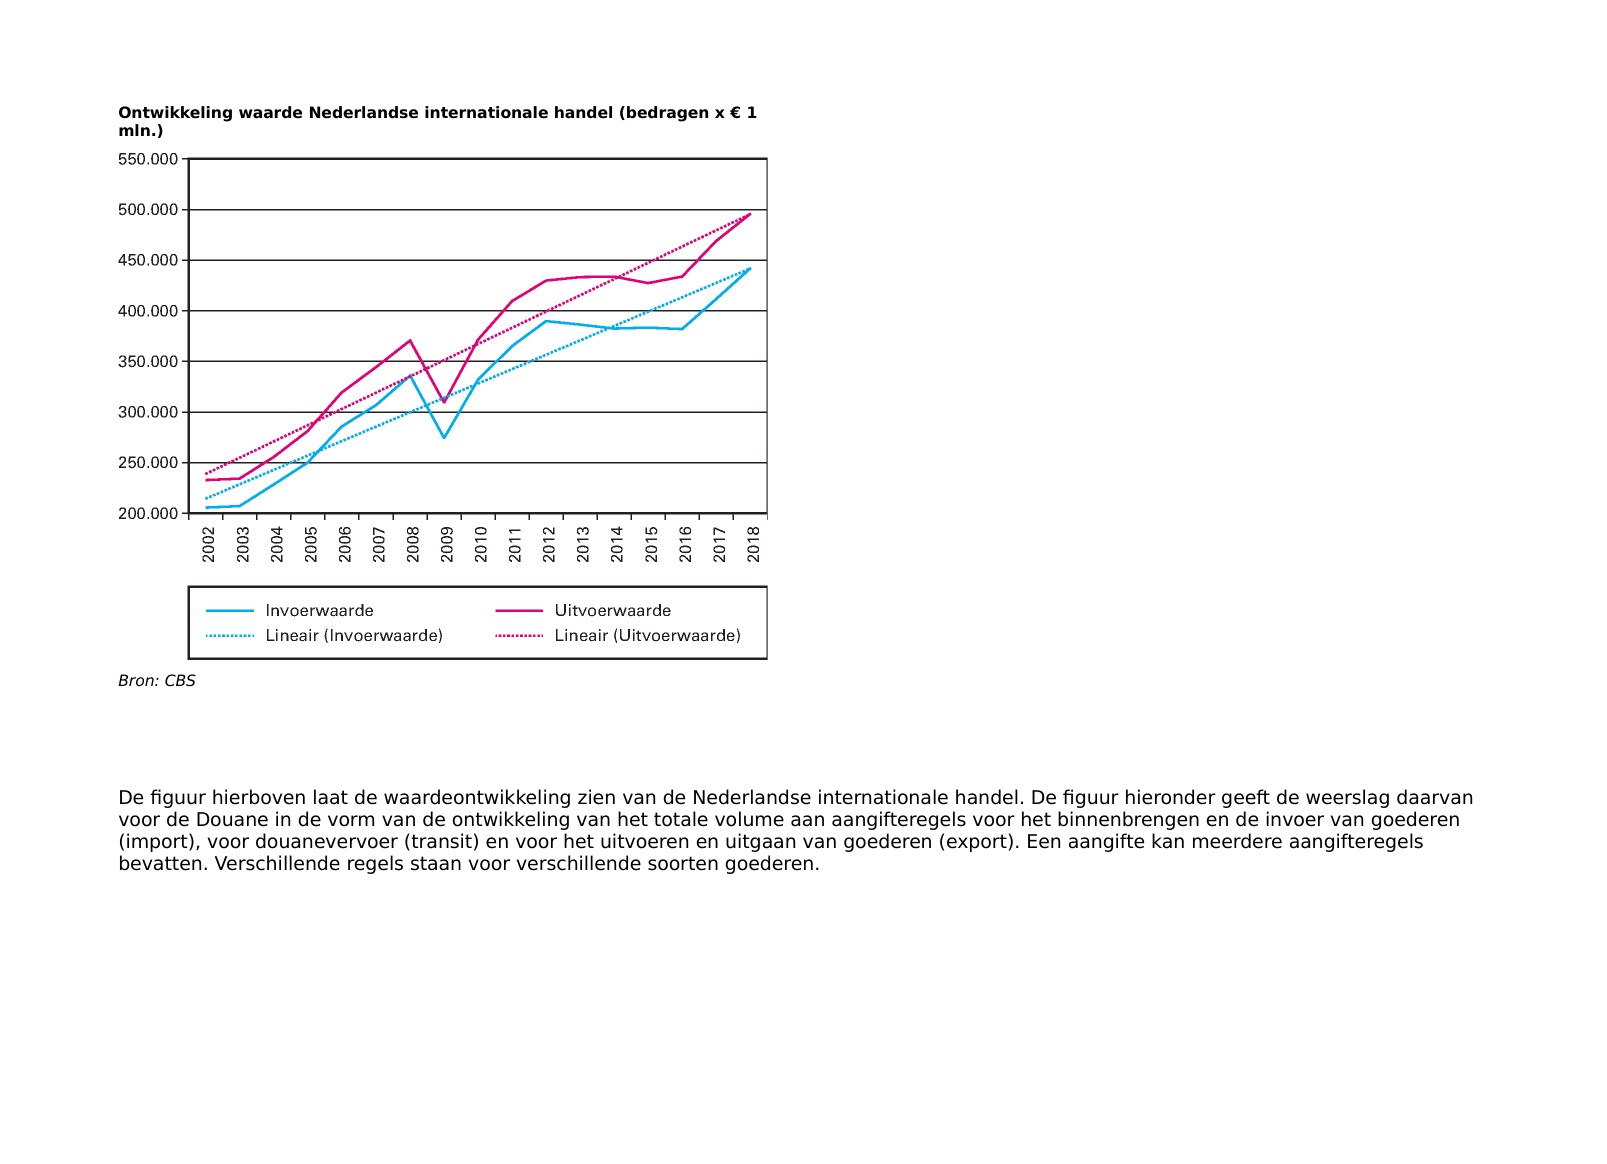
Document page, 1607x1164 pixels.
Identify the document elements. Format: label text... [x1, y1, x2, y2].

picture [118, 151, 768, 660]
text Bron: CBS [118, 672, 768, 690]
text De figuur hierboven laat de waardeontwikkeling zien van de Nederlandse internationale handel. De figuur hieronder geeft de weerslag daarvan voor de Douane in de vorm van de ontwikkeling van het totale volume aan aangifteregels voor het binnenbrengen en de invoer van goederen (import), voor douanevervoer (transit) en voor het uitvoeren en uitgaan van goederen (export). Een aangifte kan meerdere aangifteregels bevatten. Verschillende regels staan voor verschillende soorten goederen. [118, 787, 1488, 875]
text Ontwikkeling waarde Nederlandse internationale handel (bedragen x € 1 mln.) [118, 104, 768, 140]
